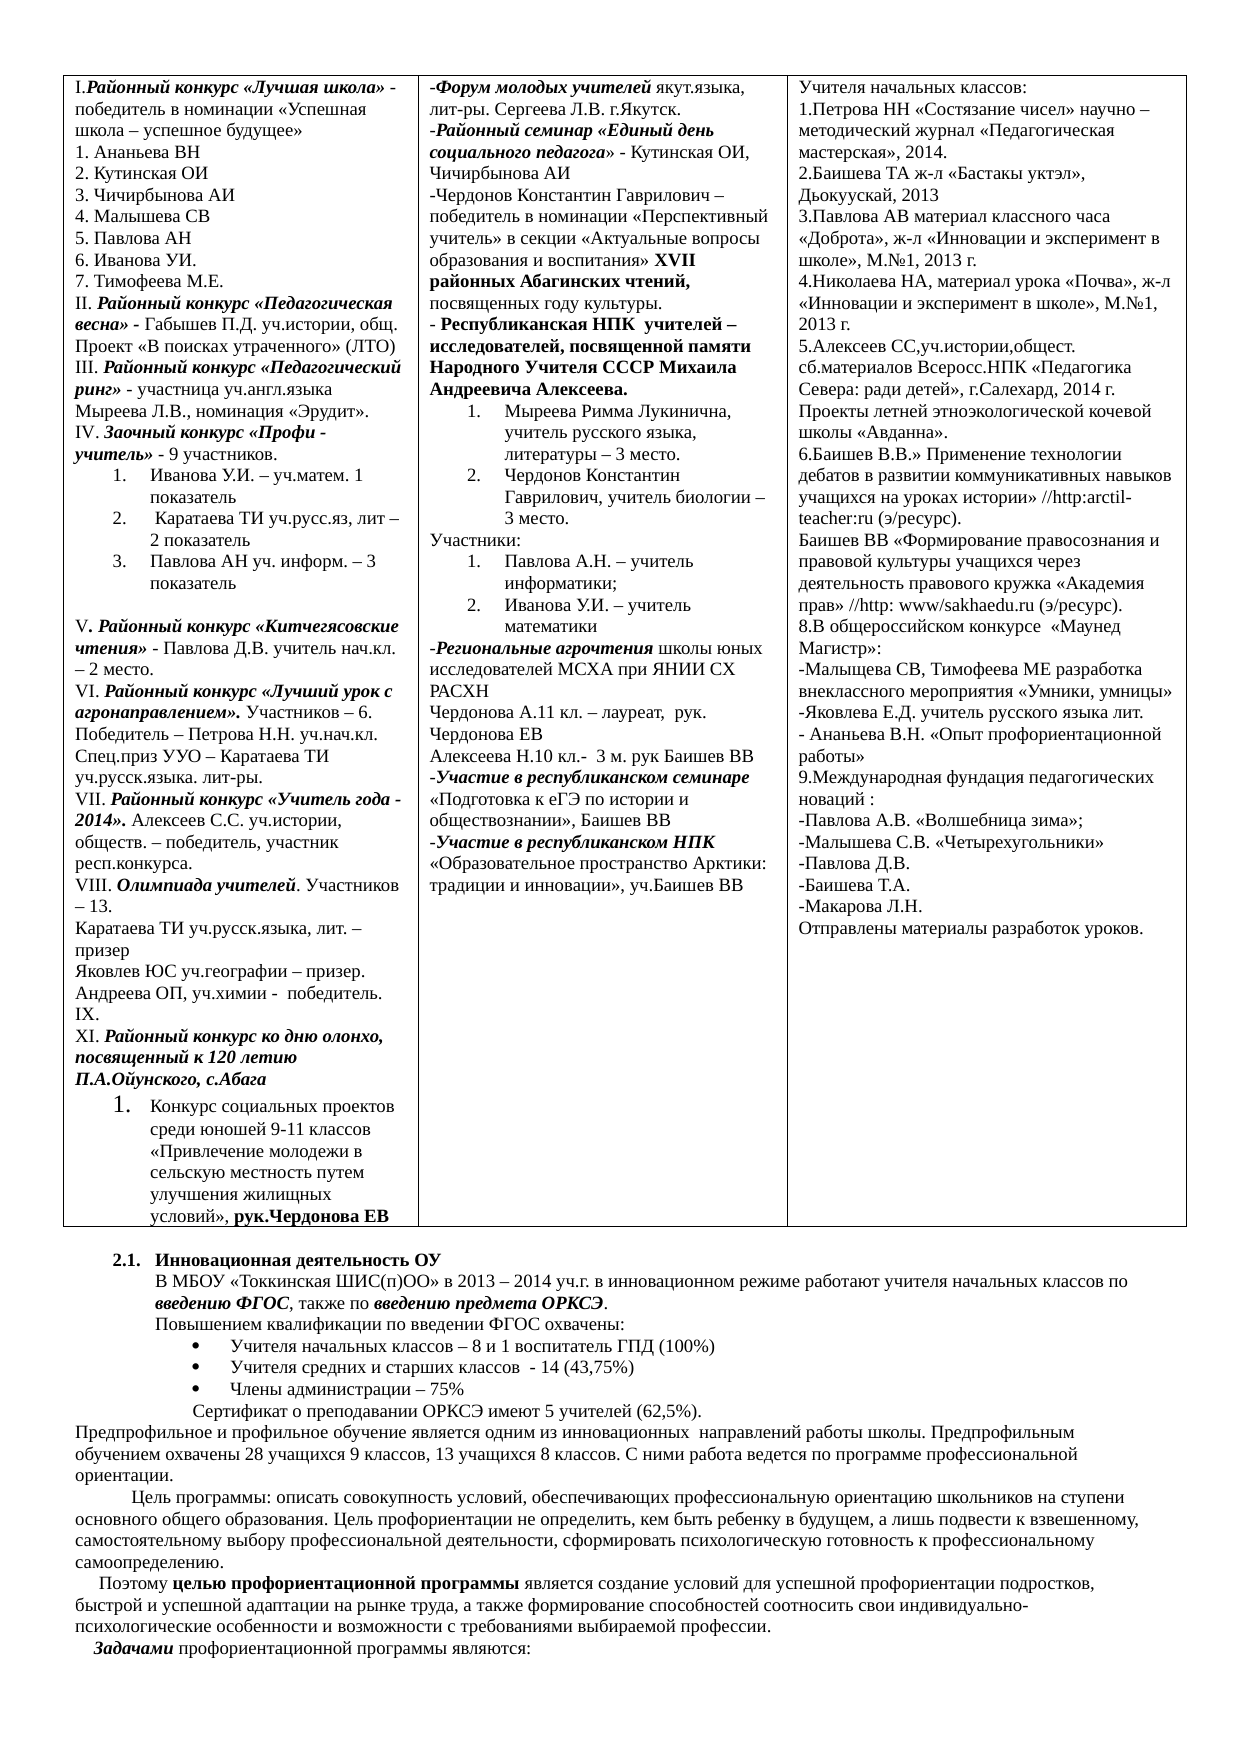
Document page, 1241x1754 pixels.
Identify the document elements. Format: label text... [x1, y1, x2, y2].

text Задачами профориентационной программы являются: [75, 1637, 1165, 1658]
list Инновационная деятельность ОУ [112, 1249, 1165, 1270]
list Учителя средних и старших классов - 14 (43,75%) [192, 1356, 1165, 1378]
text Поэтому целью профориентационной программы является создание условий для успешной профориентации подростков, быстрой и успешной адаптации на рынке труда, а также формирование способностей соотносить свои индивидуально-психологические особенности и возможности с требованиями выбираемой профессии. [75, 1572, 1165, 1637]
list Учителя начальных классов – 8 и 1 воспитатель ГПД (100%) [192, 1335, 1165, 1356]
list Повышением квалификации по введении ФГОС охвачены: [155, 1313, 1165, 1335]
list Члены администрации – 75% [192, 1378, 1165, 1399]
table_cell Учителя начальных классов: 1.Петрова НН «Состязание чисел» научно –методический журнал «Педагогическая мастерская», 2014. 2.Баишева ТА ж-л «Бастакы уктэл», Дьокуускай, 2013 3.Павлова АВ материал классного часа «Доброта», ж-л «Инновации и эксперимент в школе», М.№1, 2013 г. 4.Николаева НА, материал урока «Почва», ж-л «Инновации и эксперимент в школе», М.№1, 2013 г. 5.Алексеев СС,уч.истории,общест. сб.материалов Всеросс.НПК «Педагогика Севера: ради детей», г.Салехард, 2014 г. Проекты летней этноэкологической кочевой школы «Авданна». 6.Баишев В.В.» Применение технологии дебатов в развитии коммуникативных навыков учащихся на уроках истории» //http:arctil-teacher:ru (э/ресурс). Баишев ВВ «Формирование правосознания и правовой культуры учащихся через деятельность правового кружка «Академия прав» //http: www/sakhaedu.ru (э/ресурс). 8.В общероссийском конкурсе «Маунед Магистр»: -Малыщева СВ, Тимофеева МЕ разработка внеклассного мероприятия «Умники, умницы» -Яковлева Е.Д. учитель русского языка лит. - Ананьева В.Н. «Опыт профориентационной работы» 9.Международная фундация педагогических новаций : -Павлова А.В. «Волшебница зима»; -Малышева С.В. «Четырехугольники» -Павлова Д.В. -Баишева Т.А. -Макарова Л.Н. Отправлены материалы разработок уроков. [788, 76, 1186, 1226]
text Цель программы: описать совокупность условий, обеспечивающих профессиональную ориентацию школьников на ступени основного общего образования. Цель профориентации не определить, кем быть ребенку в будущем, а лишь подвести к взвешенному, самостоятельному выбору профессиональной деятельности, сформировать психологическую готовность к профессиональному самоопределению. [75, 1486, 1165, 1572]
text Предпрофильное и профильное обучение является одним из инновационных направлений работы школы. Предпрофильным обучением охвачены 28 учащихся 9 классов, 13 учащихся 8 классов. С ними работа ведется по программе профессиональной ориентации. [75, 1421, 1165, 1486]
text Сертификат о преподавании ОРКСЭ имеют 5 учителей (62,5%). [192, 1399, 1165, 1421]
table_cell I.Районный конкурс «Лучшая школа» - победитель в номинации «Успешная школа – успешное будущее» 1. Ананьева ВН 2. Кутинская ОИ 3. Чичирбынова АИ 4. Малышева СВ 5. Павлова АН 6. Иванова УИ. 7. Тимофеева М.Е. II. Районный конкурс «Педагогическая весна» - Габышев П.Д. уч.истории, общ. Проект «В поисках утраченного» (ЛТО) III. Районный конкурс «Педагогический ринг» - участница уч.англ.языка Мыреева Л.В., номинация «Эрудит». IV. Заочный конкурс «Профи - учитель» - 9 участников. Иванова У.И. – уч.матем. 1 показатель Каратаева ТИ уч.русс.яз, лит – 2 показатель Павлова АН уч. информ. – 3 показатель V. Районный конкурс «Китчегясовские чтения» - Павлова Д.В. учитель нач.кл. – 2 место. VI. Районный конкурс «Лучший урок с агронаправлением». Участников – 6. Победитель – Петрова Н.Н. уч.нач.кл. Спец.приз УУО – Каратаева ТИ уч.русск.языка. лит-ры. VII. Районный конкурс «Учитель года - 2014». Алексеев С.С. уч.истории, обществ. – победитель, участник респ.конкурса. VIII. Олимпиада учителей. Участников – 13. Каратаева ТИ уч.русск.языка, лит. – призер Яковлев ЮС уч.географии – призер. Андреева ОП, уч.химии - победитель. IX. XI. Районный конкурс ко дню олонхо, посвященный к 120 летию П.А.Ойунского, с.Абага Конкурс социальных проектов среди юношей 9-11 классов «Привлечение молодежи в сельскую местность путем улучшения жилищных условий», рук.Чердонова ЕВ [64, 76, 418, 1226]
table_cell -Форум молодых учителей якут.языка, лит-ры. Сергеева Л.В. г.Якутск. -Районный семинар «Единый день социального педагога» - Кутинская ОИ, Чичирбынова АИ -Чердонов Константин Гаврилович – победитель в номинации «Перспективный учитель» в секции «Актуальные вопросы образования и воспитания» XVII районных Абагинских чтений, посвященных году культуры. - Республиканская НПК учителей – исследователей, посвященной памяти Народного Учителя СССР Михаила Андреевича Алексеева. Мыреева Римма Лукинична, учитель русского языка, литературы – 3 место. Чердонов Константин Гаврилович, учитель биологии – 3 место. Участники: Павлова А.Н. – учитель информатики; Иванова У.И. – учитель математики -Региональные агрочтения школы юных исследователей МСХА при ЯНИИ СХ РАСХН Чердонова А.11 кл. – лауреат, рук. Чердонова ЕВ Алексеева Н.10 кл.- 3 м. рук Баишев ВВ -Участие в республиканском семинаре «Подготовка к еГЭ по истории и обществознании», Баишев ВВ -Участие в республиканском НПК «Образовательное пространство Арктики: традиции и инновации», уч.Баишев ВВ [419, 76, 787, 1226]
list В МБОУ «Токкинская ШИС(п)ОО» в 2013 – 2014 уч.г. в инновационном режиме работают учителя начальных классов по введению ФГОС, также по введению предмета ОРКСЭ. [155, 1270, 1165, 1313]
